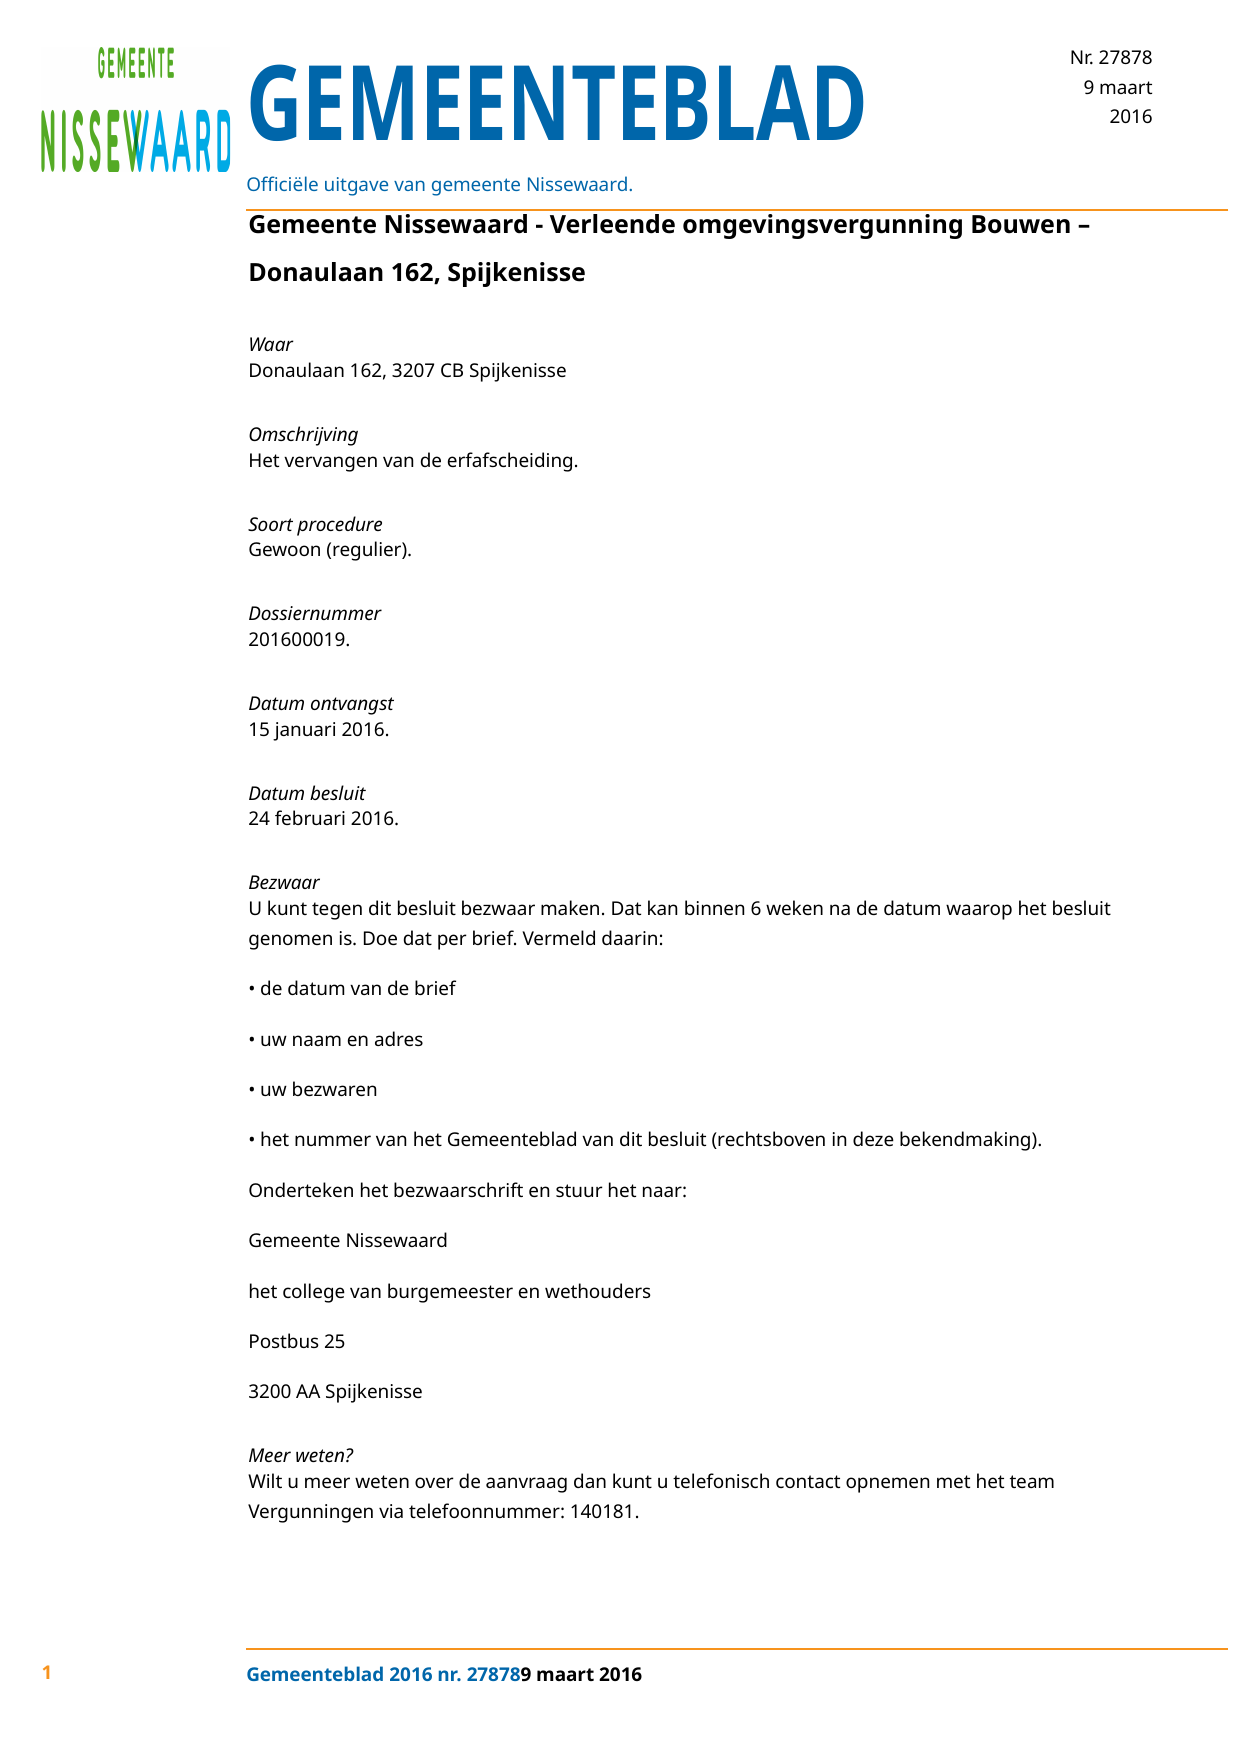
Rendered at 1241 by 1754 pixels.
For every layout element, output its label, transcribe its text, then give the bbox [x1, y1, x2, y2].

text 24 februari 2016. [248, 806, 1152, 831]
text Dossiernummer [248, 601, 1152, 626]
text het college van burgemeester en wethouders [248, 1278, 1152, 1303]
text • uw bezwaren [248, 1076, 1152, 1102]
text Wilt u meer weten over de aanvraag dan kunt u telefonisch contact opnemen met het team Vergunningen via telefoonnummer: 140181. [248, 1468, 1152, 1524]
text 3200 AA Spijkenisse [248, 1379, 1152, 1404]
text • de datum van de brief [248, 975, 1152, 1001]
picture [154, 157, 165, 172]
picture [200, 151, 206, 172]
text Gewoon (regulier). [248, 537, 1152, 562]
text Bezwaar [248, 869, 1152, 895]
text Gemeente Nissewaard [248, 1227, 1152, 1253]
text 201600019. [248, 626, 1152, 652]
text Datum ontvangst [248, 690, 1152, 716]
picture [222, 122, 227, 160]
picture [201, 122, 206, 138]
text Donaulaan 162, 3207 CB Spijkenisse [248, 357, 1152, 383]
text Omschrijving [248, 421, 1152, 447]
text U kunt tegen dit besluit bezwaar maken. Dat kan binnen 6 weken na de datum waarop het besluit genomen is. Doe dat per brief. Vermeld daarin: [248, 895, 1152, 951]
text 15 januari 2016. [248, 716, 1152, 742]
text Waar [248, 331, 1152, 357]
picture [41, 47, 231, 172]
text Het vervangen van de erfafscheiding. [248, 447, 1152, 473]
text Soort procedure [248, 511, 1152, 537]
picture [176, 157, 187, 172]
text Postbus 25 [248, 1328, 1152, 1354]
text Datum besluit [248, 780, 1152, 806]
text Meer weten? [248, 1443, 1152, 1468]
text Onderteken het bezwaarschrift en stuur het naar: [248, 1177, 1152, 1203]
text • uw naam en adres [248, 1026, 1152, 1051]
text • het nummer van het Gemeenteblad van dit besluit (rechtsboven in deze bekendmaking). [248, 1127, 1152, 1152]
text Gemeente Nissewaard - Verleende omgevingsvergunning Bouwen – Donaulaan 162, Spijkenisse [248, 211, 1152, 288]
